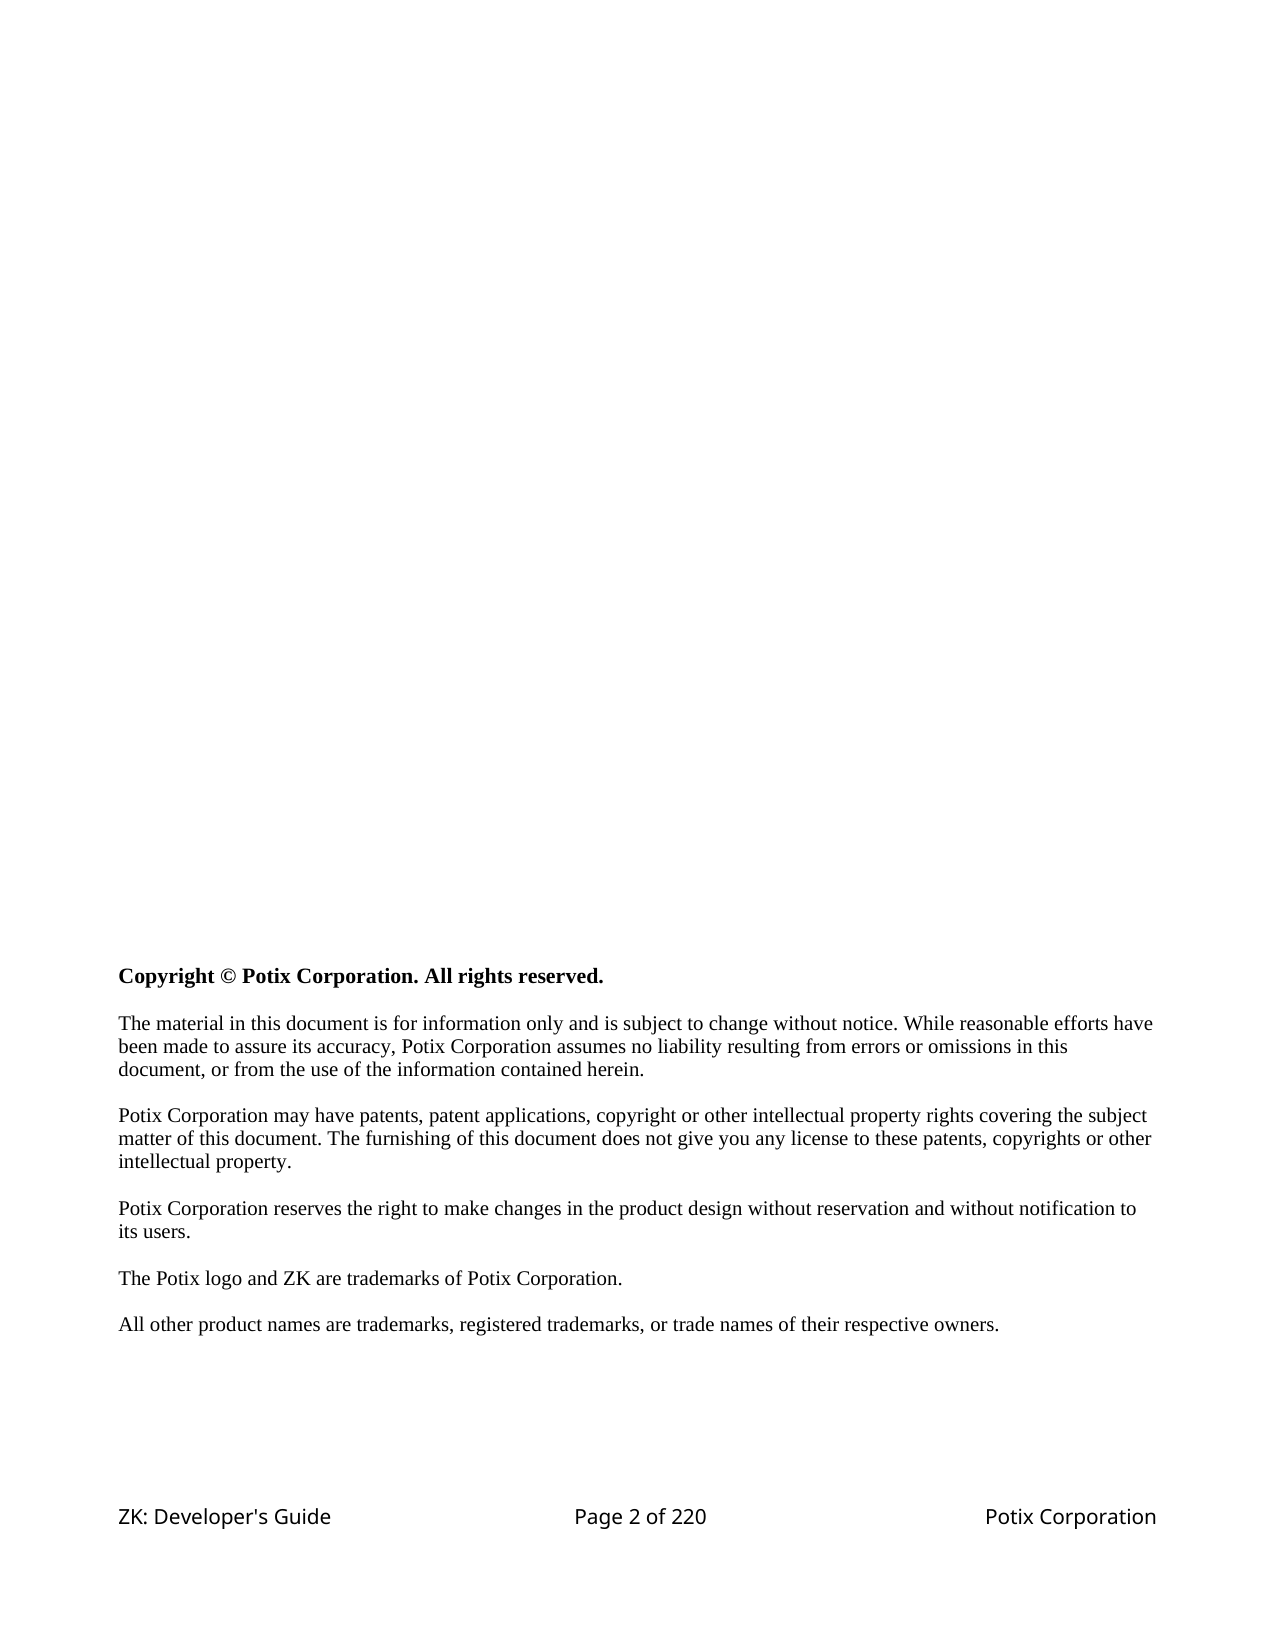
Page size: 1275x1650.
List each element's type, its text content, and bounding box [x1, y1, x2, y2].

text Potix Corporation reserves the right to make changes in the product design without reservation and without notification to its users. [118, 1197, 1157, 1243]
text All other product names are trademarks, registered trademarks, or trade names of their respective owners. [118, 1313, 1157, 1336]
text Copyright © Potix Corporation. All rights reserved. [118, 963, 1157, 988]
text The material in this document is for information only and is subject to change without notice. While reasonable efforts have been made to assure its accuracy, Potix Corporation assumes no liability resulting from errors or omissions in this document, or from the use of the information contained herein. [118, 1011, 1157, 1081]
text Potix Corporation may have patents, patent applications, copyright or other intellectual property rights covering the subject matter of this document. The furnishing of this document does not give you any license to these patents, copyrights or other intellectual property. [118, 1104, 1157, 1173]
text The Potix logo and ZK are trademarks of Potix Corporation. [118, 1267, 1157, 1289]
